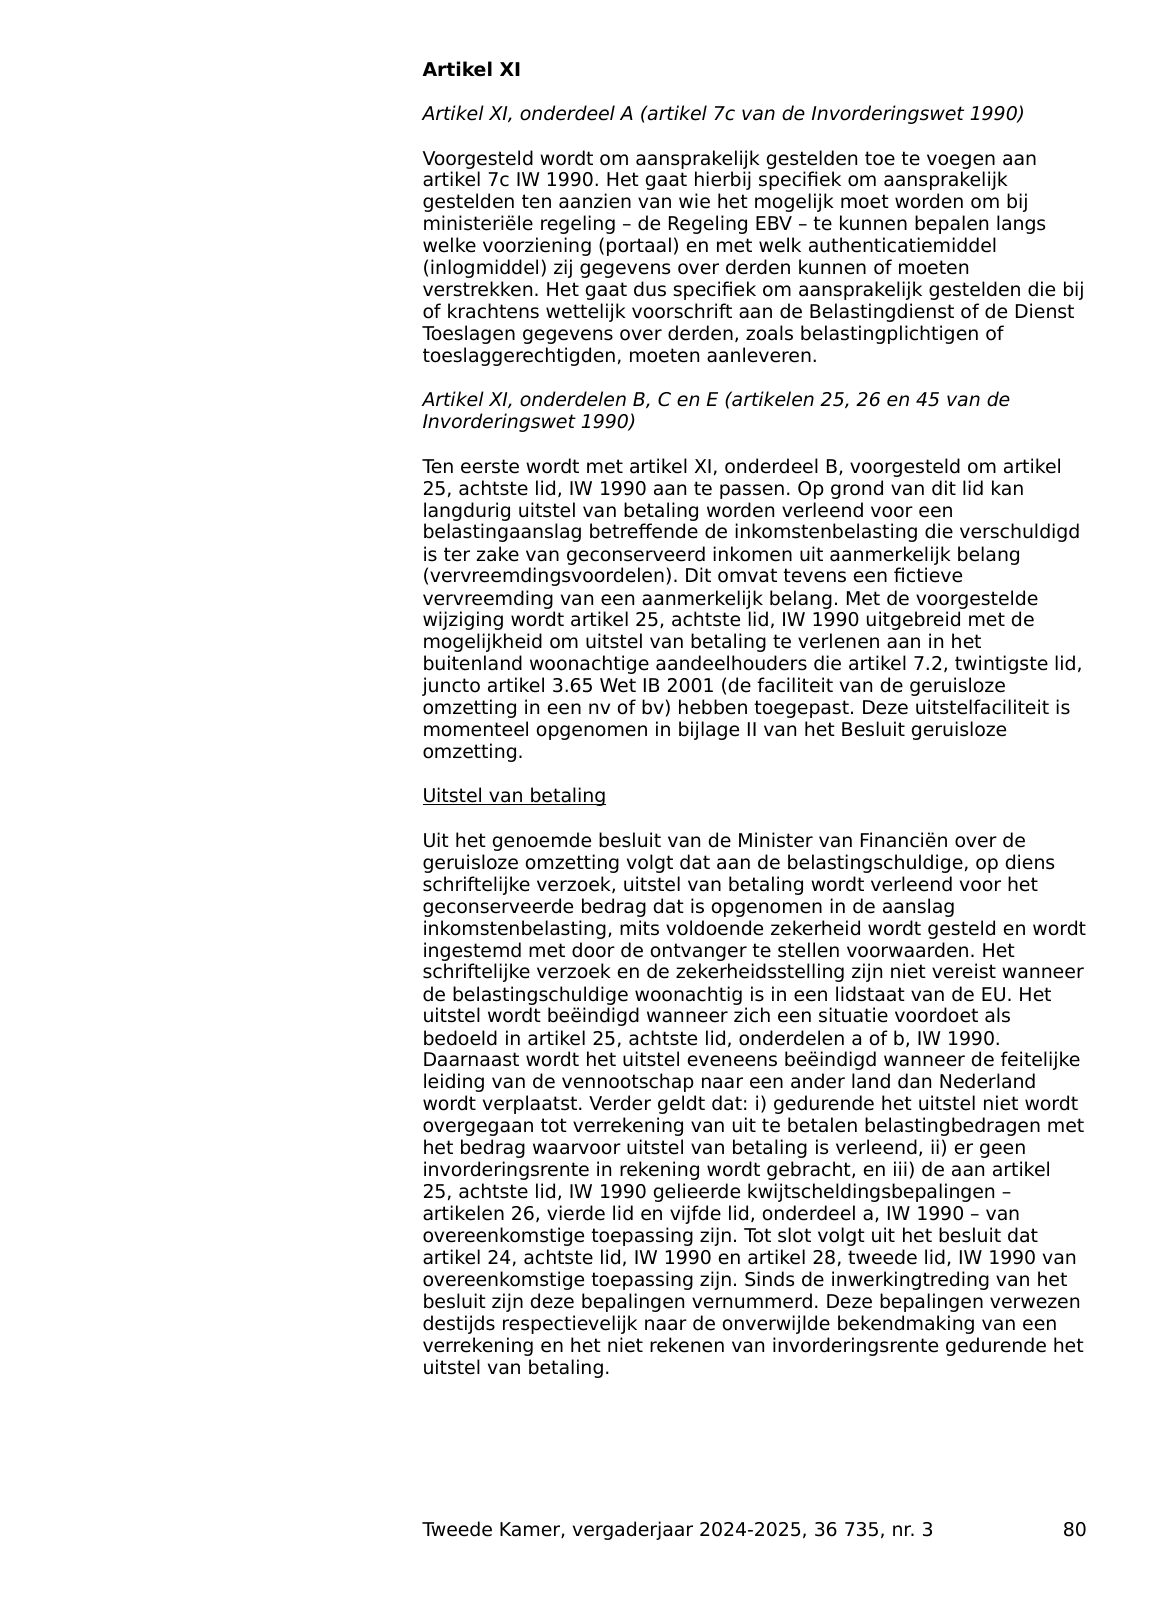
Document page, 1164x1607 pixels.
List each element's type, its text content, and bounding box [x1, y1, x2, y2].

subtitle Artikel XI [422, 59, 1087, 81]
subtitle Artikel XI, onderdelen B, C en E (artikelen 25, 26 en 45 van de Invorderingswet 1990) [422, 389, 1087, 433]
subtitle Uitstel van betaling [422, 785, 1087, 807]
text Voorgesteld wordt om aansprakelijk gestelden toe te voegen aan artikel 7c IW 1990. Het gaat hierbij specifiek om aansprakelijk gestelden ten aanzien van wie het mogelijk moet worden om bij ministeriële regeling – de Regeling EBV – te kunnen bepalen langs welke voorziening (portaal) en met welk authenticatiemiddel (inlogmiddel) zij gegevens over derden kunnen of moeten verstrekken. Het gaat dus specifiek om aansprakelijk gestelden die bij of krachtens wettelijk voorschrift aan de Belastingdienst of de Dienst Toeslagen gegevens over derden, zoals belastingplichtigen of toeslaggerechtigden, moeten aanleveren. [422, 147, 1087, 367]
text Ten eerste wordt met artikel XI, onderdeel B, voorgesteld om artikel 25, achtste lid, IW 1990 aan te passen. Op grond van dit lid kan langdurig uitstel van betaling worden verleend voor een belastingaanslag betreffende de inkomstenbelasting die verschuldigd is ter zake van geconserveerd inkomen uit aanmerkelijk belang (vervreemdingsvoordelen). Dit omvat tevens een fictieve vervreemding van een aanmerkelijk belang. Met de voorgestelde wijziging wordt artikel 25, achtste lid, IW 1990 uitgebreid met de mogelijkheid om uitstel van betaling te verlenen aan in het buitenland woonachtige aandeelhouders die artikel 7.2, twintigste lid, juncto artikel 3.65 Wet IB 2001 (de faciliteit van de geruisloze omzetting in een nv of bv) hebben toegepast. Deze uitstelfaciliteit is momenteel opgenomen in bijlage II van het Besluit geruisloze omzetting. [422, 456, 1087, 763]
text Uit het genoemde besluit van de Minister van Financiën over de geruisloze omzetting volgt dat aan de belastingschuldige, op diens schriftelijke verzoek, uitstel van betaling wordt verleend voor het geconserveerde bedrag dat is opgenomen in de aanslag inkomstenbelasting, mits voldoende zekerheid wordt gesteld en wordt ingestemd met door de ontvanger te stellen voorwaarden. Het schriftelijke verzoek en de zekerheidsstelling zijn niet vereist wanneer de belastingschuldige woonachtig is in een lidstaat van de EU. Het uitstel wordt beëindigd wanneer zich een situatie voordoet als bedoeld in artikel 25, achtste lid, onderdelen a of b, IW 1990. Daarnaast wordt het uitstel eveneens beëindigd wanneer de feitelijke leiding van de vennootschap naar een ander land dan Nederland wordt verplaatst. Verder geldt dat: i) gedurende het uitstel niet wordt overgegaan tot verrekening van uit te betalen belastingbedragen met het bedrag waarvoor uitstel van betaling is verleend, ii) er geen invorderingsrente in rekening wordt gebracht, en iii) de aan artikel 25, achtste lid, IW 1990 gelieerde kwijtscheldingsbepalingen – artikelen 26, vierde lid en vijfde lid, onderdeel a, IW 1990 – van overeenkomstige toepassing zijn. Tot slot volgt uit het besluit dat artikel 24, achtste lid, IW 1990 en artikel 28, tweede lid, IW 1990 van overeenkomstige toepassing zijn. Sinds de inwerkingtreding van het besluit zijn deze bepalingen vernummerd. Deze bepalingen verwezen destijds respectievelijk naar de onverwijlde bekendmaking van een verrekening en het niet rekenen van invorderingsrente gedurende het uitstel van betaling. [422, 829, 1087, 1379]
subtitle Artikel XI, onderdeel A (artikel 7c van de Invorderingswet 1990) [422, 103, 1087, 125]
